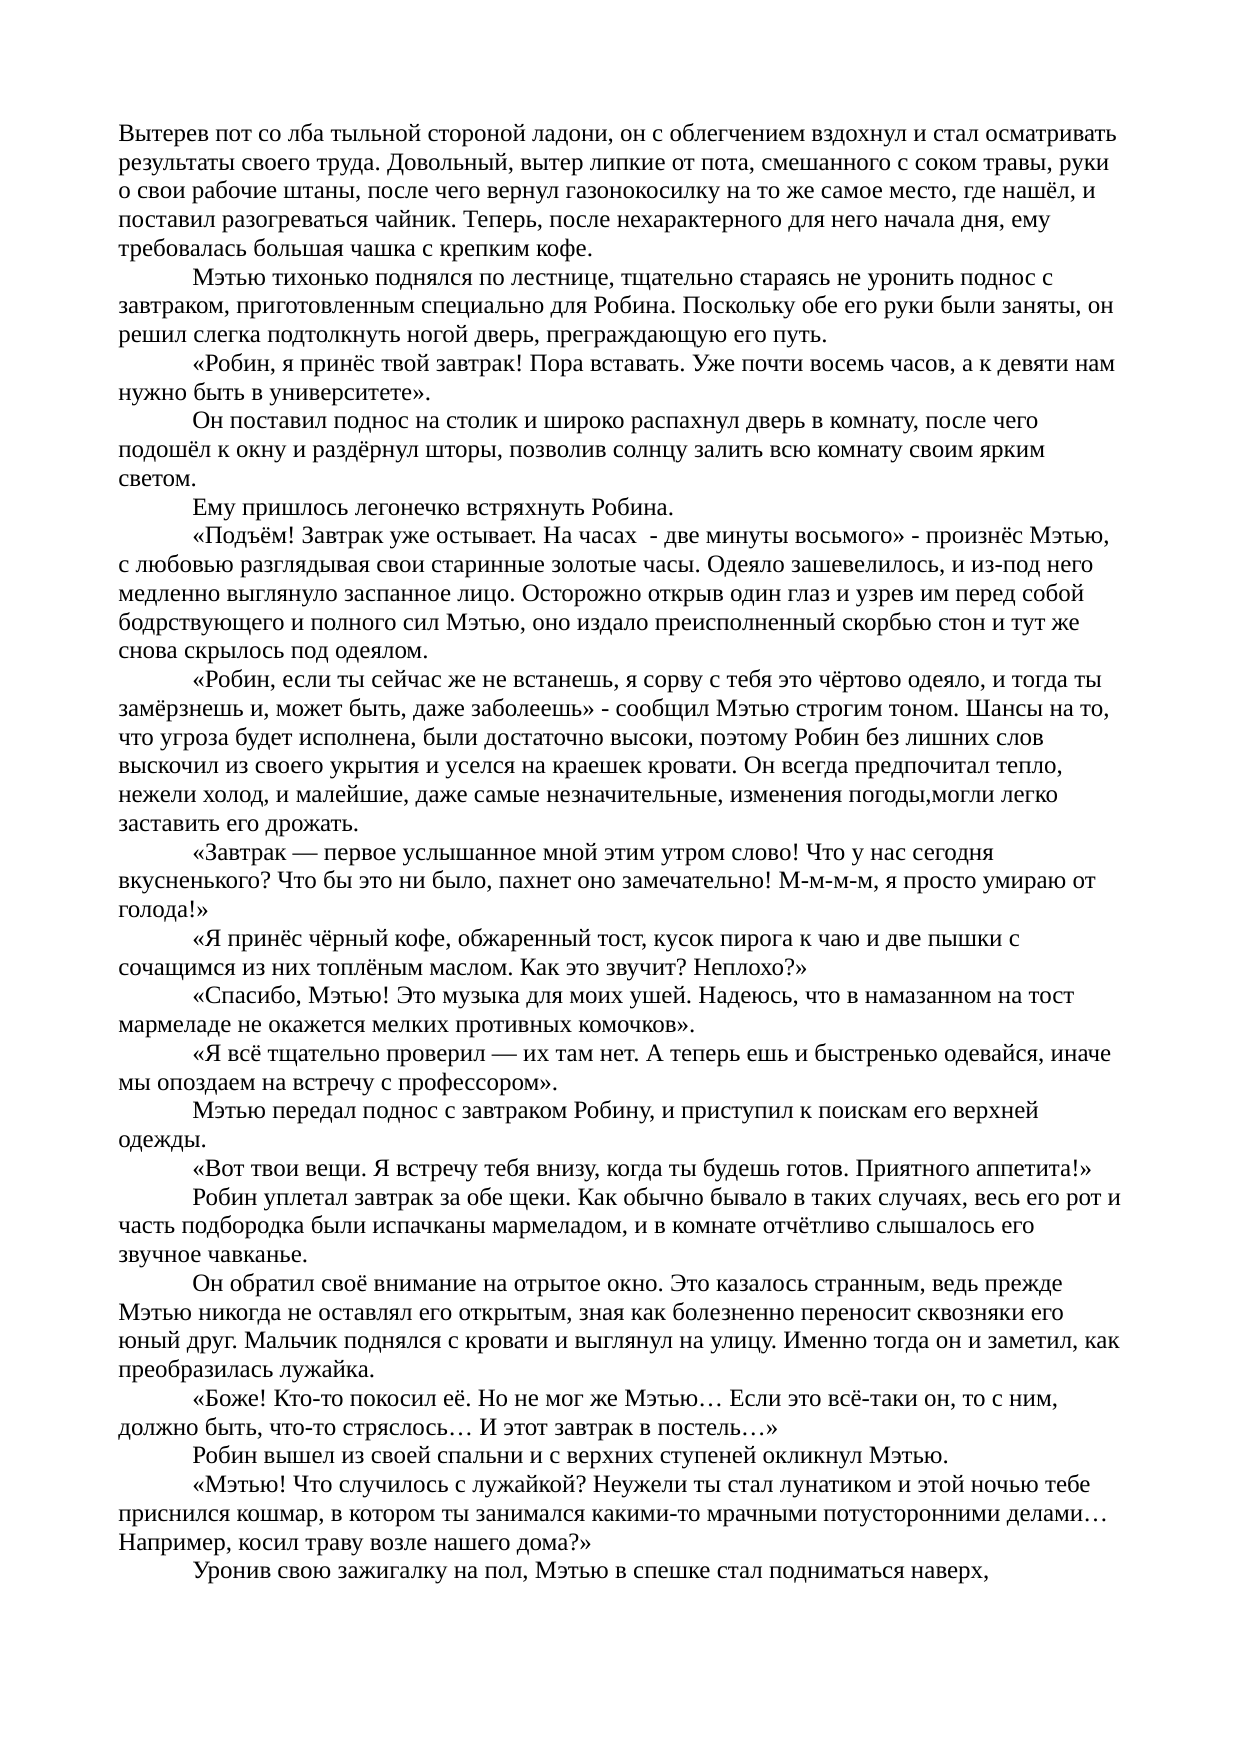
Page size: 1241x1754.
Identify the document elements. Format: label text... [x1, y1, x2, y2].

text Ему пришлось легонечко встряхнуть Робина. [118, 492, 1122, 521]
text «Завтрак — первое услышанное мной этим утром слово! Что у нас сегодня вкусненького? Что бы это ни было, пахнет оно замечательно! М-м-м-м, я просто умираю от голода!» [118, 837, 1122, 923]
text «Робин, я принёс твой завтрак! Пора вставать. Уже почти восемь часов, а к девяти нам нужно быть в университете». [118, 348, 1122, 406]
text Робин вышел из своей спальни и с верхних ступеней окликнул Мэтью. [118, 1441, 1122, 1469]
text Робин уплетал завтрак за обе щеки. Как обычно бывало в таких случаях, весь его рот и часть подбородка были испачканы мармеладом, и в комнате отчётливо слышалось его звучное чавканье. [118, 1182, 1122, 1268]
text Мэтью передал поднос с завтраком Робину, и приступил к поискам его верхней одежды. [118, 1096, 1122, 1153]
text Он обратил своё внимание на отрытое окно. Это казалось странным, ведь прежде Мэтью никогда не оставлял его открытым, зная как болезненно переносит сквозняки его юный друг. Мальчик поднялся с кровати и выглянул на улицу. Именно тогда он и заметил, как преобразилась лужайка. [118, 1268, 1122, 1383]
text «Я принёс чёрный кофе, обжаренный тост, кусок пирога к чаю и две пышки с сочащимся из них топлёным маслом. Как это звучит? Неплохо?» [118, 923, 1122, 981]
text Уронив свою зажигалку на пол, Мэтью в спешке стал подниматься наверх, [118, 1556, 1122, 1584]
text «Мэтью! Что случилось с лужайкой? Неужели ты стал лунатиком и этой ночью тебе приснился кошмар, в котором ты занимался какими-то мрачными потусторонними делами… Например, косил траву возле нашего дома?» [118, 1469, 1122, 1556]
text Вытерев пот со лба тыльной стороной ладони, он с облегчением вздохнул и стал осматривать результаты своего труда. Довольный, вытер липкие от пота, смешанного с соком травы, руки о свои рабочие штаны, после чего вернул газонокосилку на то же самое место, где нашёл, и поставил разогреваться чайник. Теперь, после нехарактерного для него начала дня, ему требовалась большая чашка с крепким кофе. [118, 118, 1122, 262]
text «Я всё тщательно проверил — их там нет. А теперь ешь и быстренько одевайся, иначе мы опоздаем на встречу с профессором». [118, 1038, 1122, 1096]
text «Робин, если ты сейчас же не встанешь, я сорву с тебя это чёртово одеяло, и тогда ты замёрзнешь и, может быть, даже заболеешь» - сообщил Мэтью строгим тоном. Шансы на то, что угроза будет исполнена, были достаточно высоки, поэтому Робин без лишних слов выскочил из своего укрытия и уселся на краешек кровати. Он всегда предпочитал тепло, нежели холод, и малейшие, даже самые незначительные, изменения погоды,могли легко заставить его дрожать. [118, 664, 1122, 837]
text «Подъём! Завтрак уже остывает. На часах - две минуты восьмого» - произнёс Мэтью, с любовью разглядывая свои старинные золотые часы. Одеяло зашевелилось, и из-под него медленно выглянуло заспанное лицо. Осторожно открыв один глаз и узрев им перед собой бодрствующего и полного сил Мэтью, оно издало преисполненный скорбью стон и тут же снова скрылось под одеялом. [118, 521, 1122, 664]
text Мэтью тихонько поднялся по лестнице, тщательно стараясь не уронить поднос с завтраком, приготовленным специально для Робина. Поскольку обе его руки были заняты, он решил слегка подтолкнуть ногой дверь, преграждающую его путь. [118, 262, 1122, 348]
text «Боже! Кто-то покосил её. Но не мог же Мэтью… Если это всё-таки он, то с ним, должно быть, что-то стряслось… И этот завтрак в постель…» [118, 1383, 1122, 1441]
text Он поставил поднос на столик и широко распахнул дверь в комнату, после чего подошёл к окну и раздёрнул шторы, позволив солнцу залить всю комнату своим ярким светом. [118, 406, 1122, 492]
text «Спасибо, Мэтью! Это музыка для моих ушей. Надеюсь, что в намазанном на тост мармеладе не окажется мелких противных комочков». [118, 981, 1122, 1038]
text «Вот твои вещи. Я встречу тебя внизу, когда ты будешь готов. Приятного аппетита!» [118, 1153, 1122, 1182]
